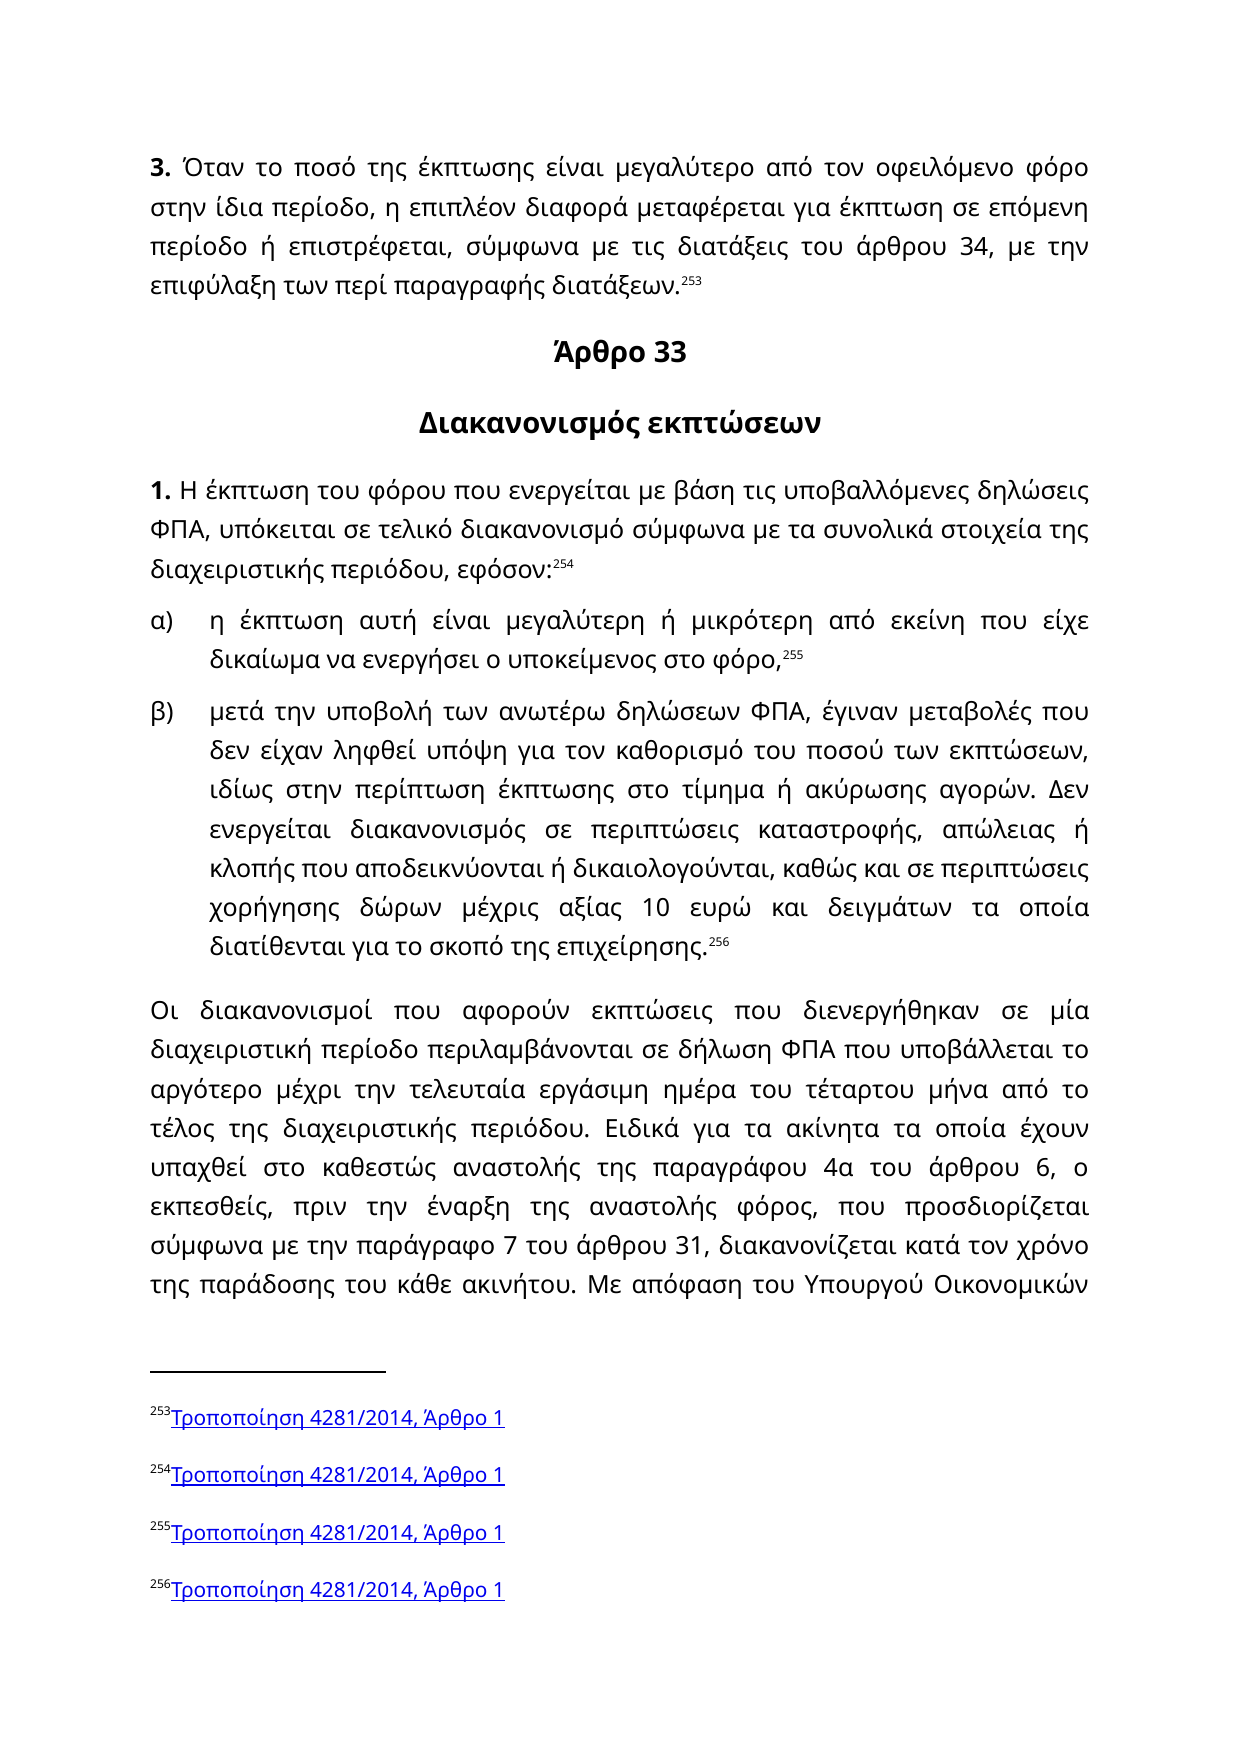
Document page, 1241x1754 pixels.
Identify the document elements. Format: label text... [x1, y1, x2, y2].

subtitle Άρθρο 33 [150, 332, 1090, 371]
text Τροποποίηση 4281/2014, Άρθρο 1 [150, 1403, 1090, 1431]
list α) η έκπτωση αυτή είναι μεγαλύτερη ή μικρότερη από εκείνη που είχε δικαίωμα να ενεργήσει ο υποκείμενος στο φόρο, [150, 603, 1090, 676]
text Οι διακανονισμοί που αφορούν εκπτώσεις που διενεργήθηκαν σε μία διαχειριστική περίοδο περιλαμβάνονται σε δήλωση ΦΠΑ που υποβάλλεται το αργότερο μέχρι την τελευταία εργάσιμη ημέρα του τέταρτου μήνα από το τέλος της διαχειριστικής περιόδου. Ειδικά για τα ακίνητα τα οποία έχουν υπαχθεί στο καθεστώς αναστολής της παραγράφου 4α του άρθρου 6, ο εκπεσθείς, πριν την έναρξη της αναστολής φόρος, που προσδιορίζεται σύμφωνα με την παράγραφο 7 του άρθρου 31, διακανονίζεται κατά τον χρόνο της παράδοσης του κάθε ακινήτου. Με απόφαση του Υπουργού Οικονομικών [150, 993, 1090, 1301]
subtitle Διακανονισμός εκπτώσεων [150, 402, 1090, 442]
text Τροποποίηση 4281/2014, Άρθρο 1 [150, 1576, 1090, 1604]
list β) μετά την υποβολή των ανωτέρω δηλώσεων ΦΠΑ, έγιναν μεταβολές που δεν είχαν ληφθεί υπόψη για τον καθορισμό του ποσού των εκπτώσεων, ιδίως στην περίπτωση έκπτωσης στο τίμημα ή ακύρωσης αγορών. Δεν ενεργείται διακανονισμός σε περιπτώσεις καταστροφής, απώλειας ή κλοπής που αποδεικνύονται ή δικαιολογούνται, καθώς και σε περιπτώσεις χορήγησης δώρων μέχρις αξίας 10 ευρώ και δειγμάτων τα οποία διατίθενται για το σκοπό της επιχείρησης. [150, 694, 1090, 963]
text 3. Όταν το ποσό της έκπτωσης είναι μεγαλύτερο από τον οφειλόμενο φόρο στην ίδια περίοδο, η επιπλέον διαφορά μεταφέρεται για έκπτωση σε επόμενη περίοδο ή επιστρέφεται, σύμφωνα με τις διατάξεις του άρθρου 34, με την επιφύλαξη των περί παραγραφής διατάξεων. [150, 150, 1090, 302]
text 1. Η έκπτωση του φόρου που ενεργείται με βάση τις υποβαλλόμενες δηλώσεις ΦΠΑ, υπόκειται σε τελικό διακανονισμό σύμφωνα με τα συνολικά στοιχεία της διαχειριστικής περιόδου, εφόσον: [150, 473, 1090, 585]
text Τροποποίηση 4281/2014, Άρθρο 1 [150, 1518, 1090, 1546]
text Τροποποίηση 4281/2014, Άρθρο 1 [150, 1460, 1090, 1489]
